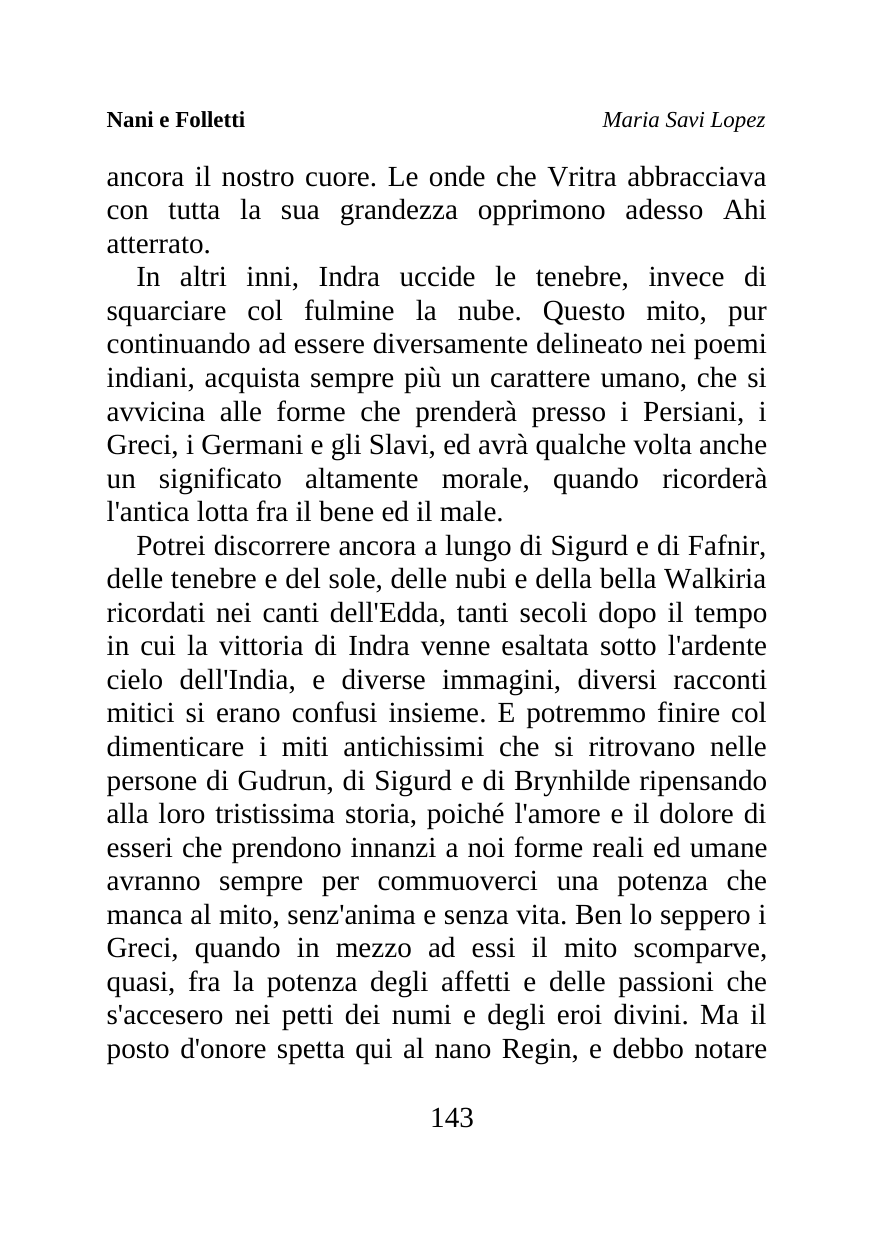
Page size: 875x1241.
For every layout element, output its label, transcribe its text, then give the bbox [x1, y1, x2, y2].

text In altri inni, Indra uccide le tenebre, invece di squarciare col fulmine la nube. Questo mito, pur continuando ad essere diversamente delineato nei poemi indiani, acquista sempre più un carattere umano, che si avvicina alle forme che prenderà presso i Persiani, i Greci, i Germani e gli Slavi, ed avrà qualche volta anche un significato altamente morale, quando ricorderà l'antica lotta fra il bene ed il male. [106, 259, 768, 528]
text ancora il nostro cuore. Le onde che Vritra abbracciava con tutta la sua grandezza opprimono adesso Ahi atterrato. [106, 159, 768, 259]
text Potrei discorrere ancora a lungo di Sigurd e di Fafnir, delle tenebre e del sole, delle nubi e della bella Walkiria ricordati nei canti dell'Edda, tanti secoli dopo il tempo in cui la vittoria di Indra venne esaltata sotto l'ardente cielo dell'India, e diverse immagini, diversi racconti mitici si erano confusi insieme. E potremmo finire col dimenticare i miti antichissimi che si ritrovano nelle persone di Gudrun, di Sigurd e di Brynhilde ripensando alla loro tristissima storia, poiché l'amore e il dolore di esseri che prendono innanzi a noi forme reali ed umane avranno sempre per commuoverci una potenza che manca al mito, senz'anima e senza vita. Ben lo seppero i Greci, quando in mezzo ad essi il mito scomparve, quasi, fra la potenza degli affetti e delle passioni che s'accesero nei petti dei numi e degli eroi divini. Ma il posto d'onore spetta qui al nano Regin, e debbo notare [106, 528, 768, 1064]
